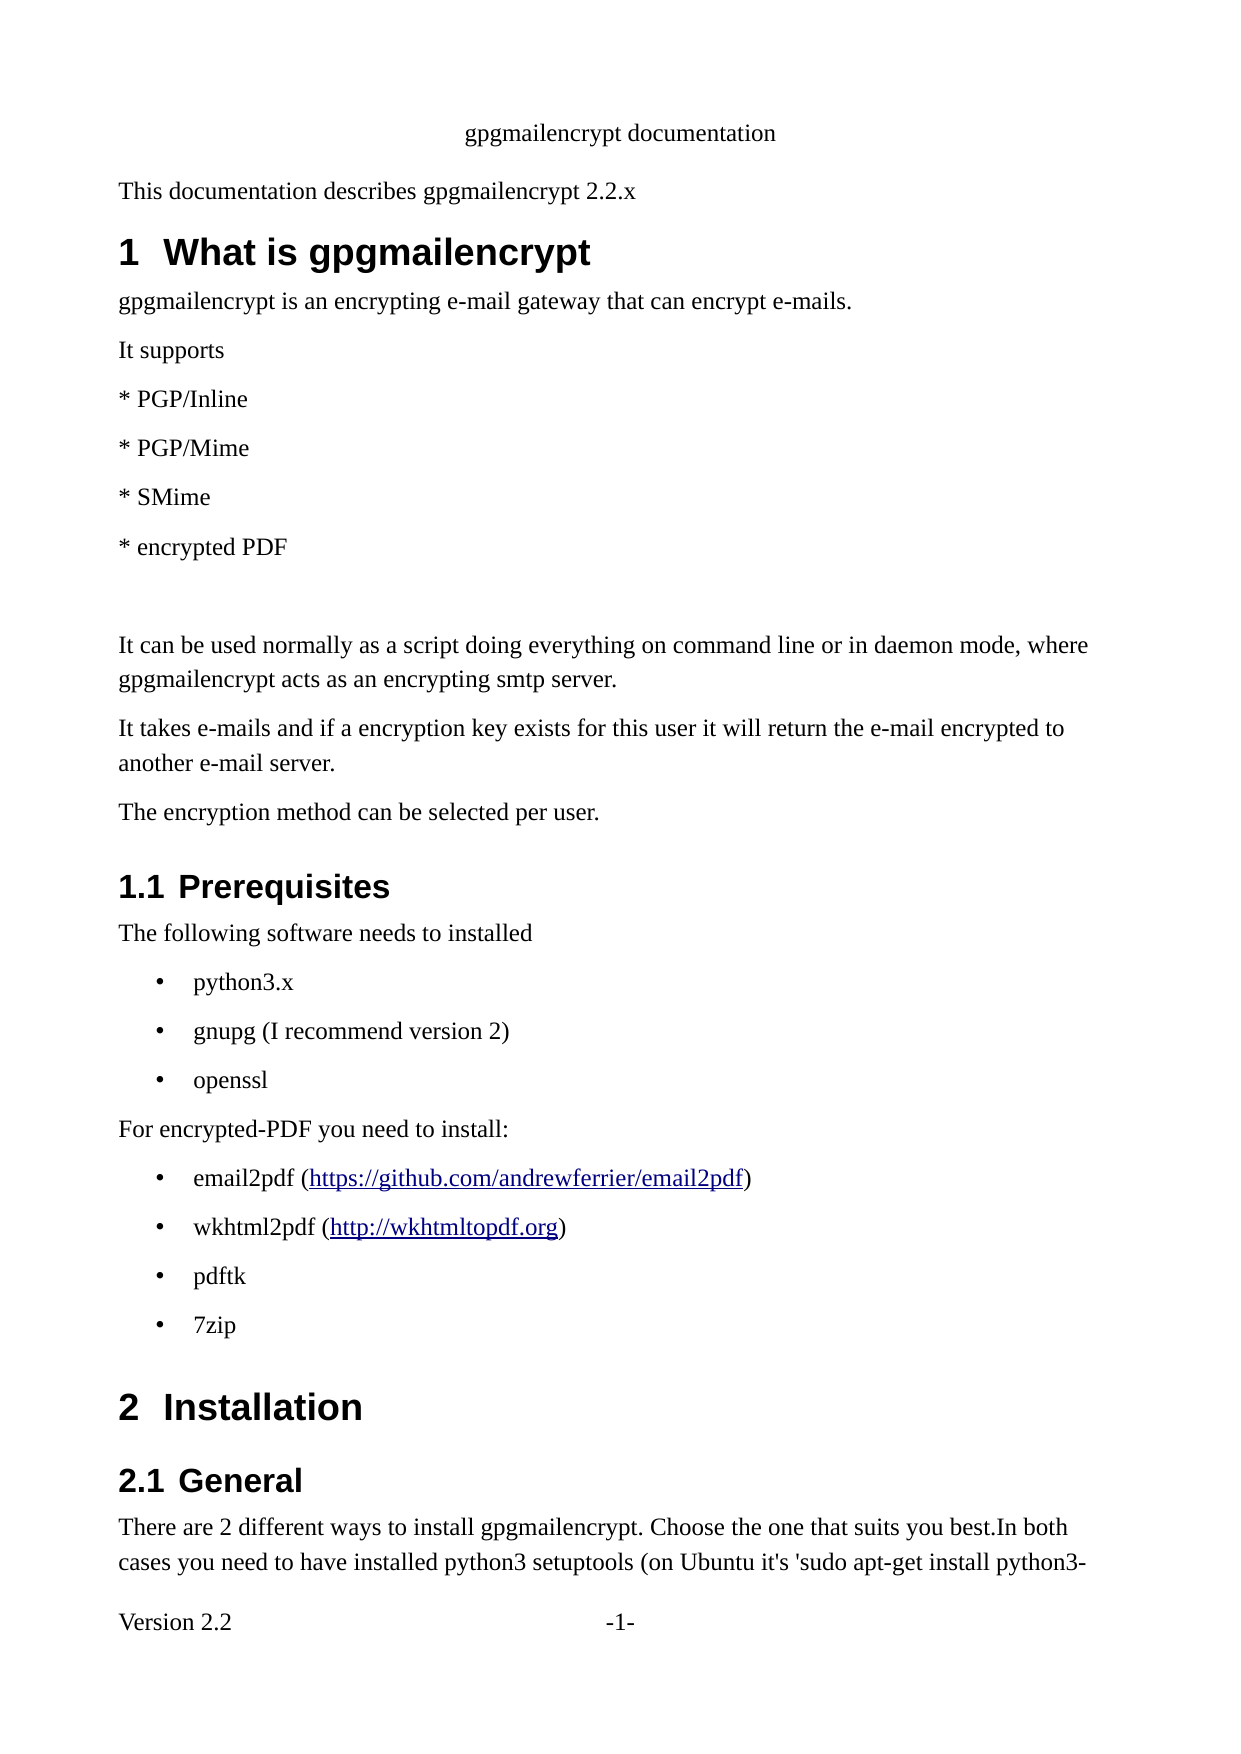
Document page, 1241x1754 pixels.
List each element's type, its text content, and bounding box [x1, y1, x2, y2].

list pdftk [156, 1261, 1122, 1290]
text * SMime [118, 482, 1122, 511]
list email2pdf (https://github.com/andrewferrier/email2pdf) [156, 1163, 1122, 1192]
text This documentation describes gpgmailencrypt 2.2.x [118, 176, 1122, 205]
text There are 2 different ways to install gpgmailencrypt. Choose the one that suits you best.In both cases you need to have installed python3 setuptools (on Ubuntu it's 'sudo apt-get install python3- [118, 1512, 1122, 1576]
text * PGP/Mime [118, 433, 1122, 462]
text * PGP/Inline [118, 384, 1122, 413]
subtitle Installation [118, 1384, 1122, 1428]
list python3.x [156, 967, 1122, 996]
text For encrypted-PDF you need to install: [118, 1114, 1122, 1143]
text gpgmailencrypt is an encrypting e-mail gateway that can encrypt e-mails. [118, 286, 1122, 315]
text It can be used normally as a script doing everything on command line or in daemon mode, where gpgmailencrypt acts as an encrypting smtp server. [118, 630, 1122, 693]
subtitle General [118, 1461, 1122, 1500]
subtitle What is gpgmailencrypt [118, 230, 1122, 274]
list wkhtml2pdf (http://wkhtmltopdf.org) [156, 1212, 1122, 1241]
subtitle Prerequisites [118, 867, 1122, 905]
text * encrypted PDF [118, 532, 1122, 560]
text It takes e-mails and if a encryption key exists for this user it will return the e-mail encrypted to another e-mail server. [118, 713, 1122, 776]
text The following software needs to installed [118, 918, 1122, 947]
text It supports [118, 335, 1122, 364]
text The encryption method can be selected per user. [118, 797, 1122, 826]
list gnupg (I recommend version 2) [156, 1016, 1122, 1045]
list openssl [156, 1065, 1122, 1094]
list 7zip [156, 1310, 1122, 1339]
